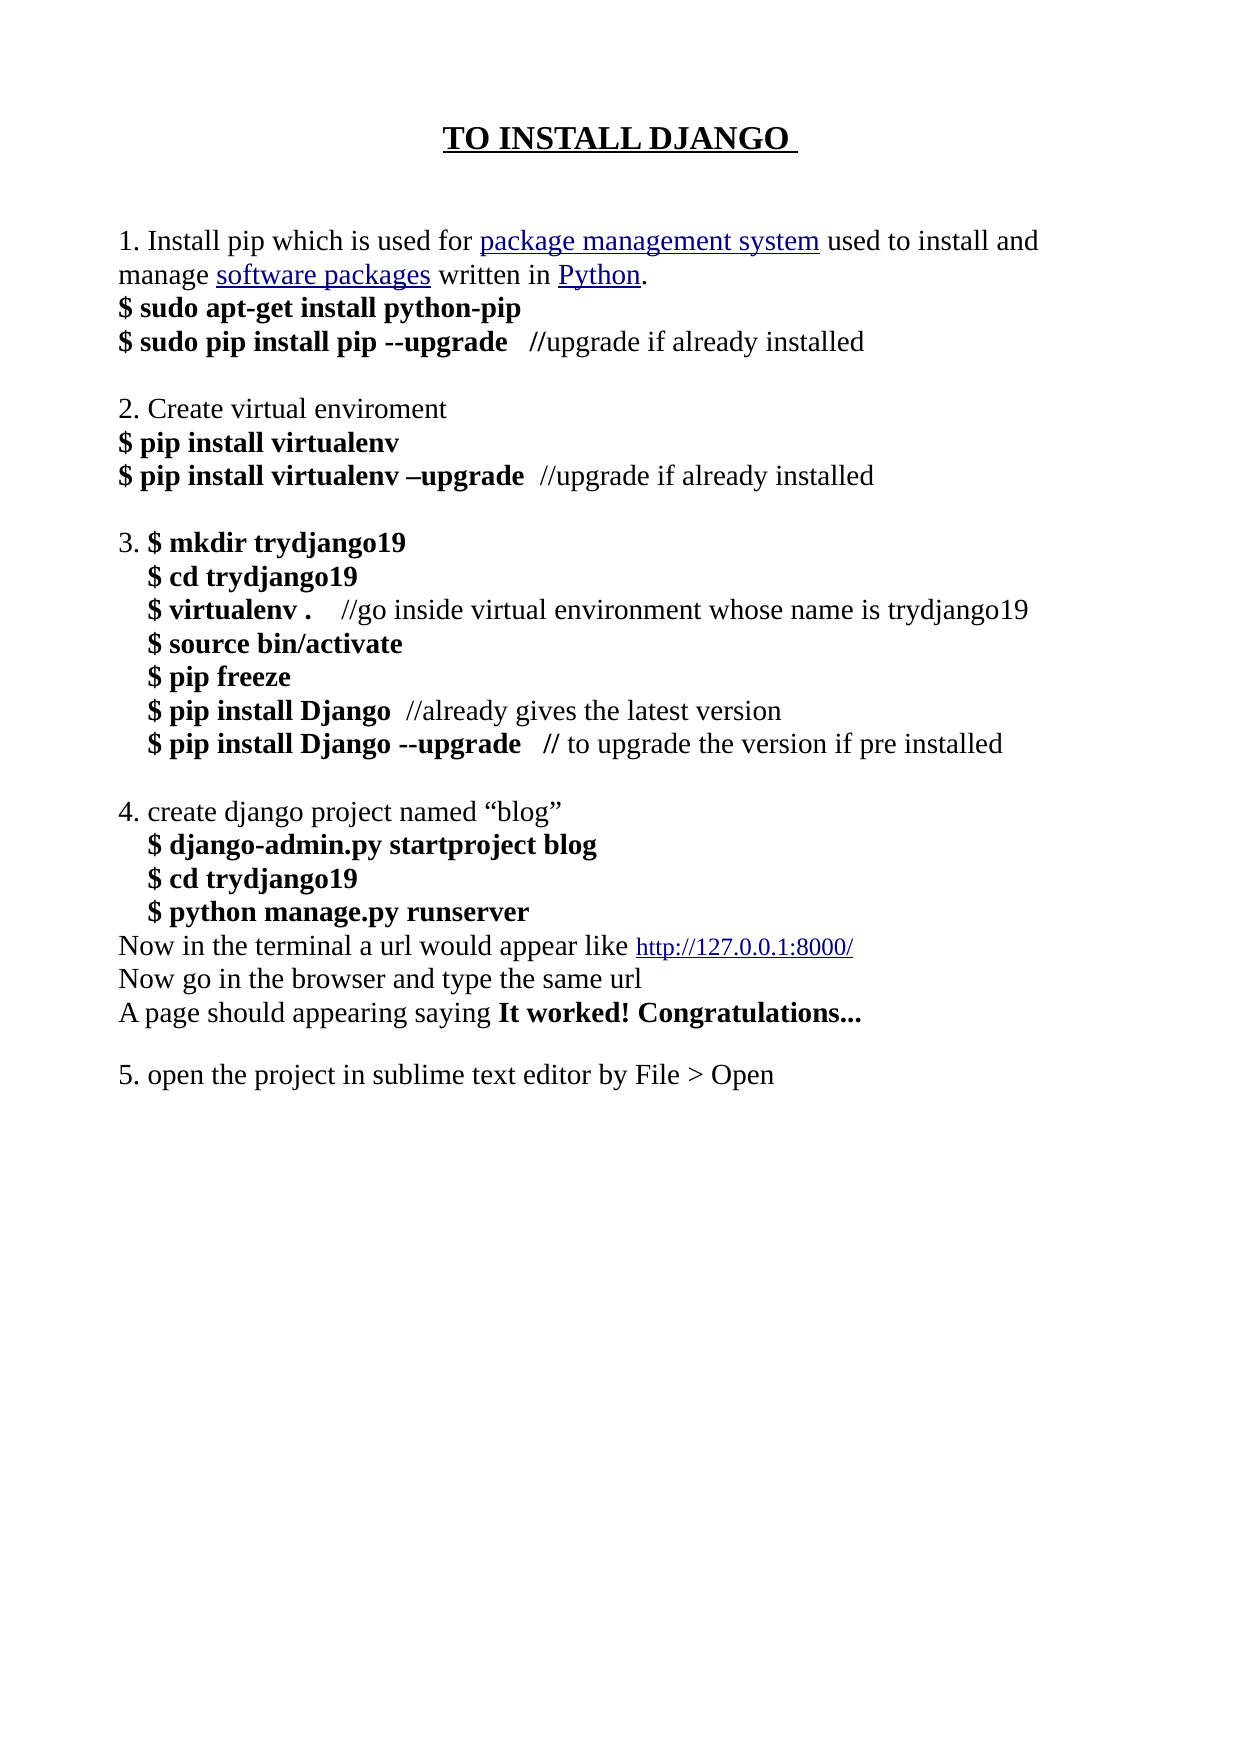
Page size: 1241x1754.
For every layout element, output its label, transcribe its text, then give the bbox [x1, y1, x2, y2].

text Now go in the browser and type the same url [118, 961, 1122, 995]
text $ sudo apt-get install python-pip [118, 291, 1122, 324]
text $ django-admin.py startproject blog [118, 827, 1122, 861]
text 3. $ mkdir trydjango19 [118, 525, 1122, 559]
text 5. open the project in sublime text editor by File > Open [118, 1057, 1122, 1091]
text $ python manage.py runserver [118, 894, 1122, 928]
text $ pip install virtualenv [118, 425, 1122, 458]
text $ pip freeze [118, 659, 1122, 693]
text $ pip install Django //already gives the latest version [118, 693, 1122, 727]
text Now in the terminal a url would appear like http://127.0.0.1:8000/ [118, 928, 1122, 961]
text $ cd trydjango19 [118, 559, 1122, 592]
text A page should appearing saying It worked! Congratulations... [118, 995, 1122, 1028]
text $ cd trydjango19 [118, 861, 1122, 894]
text 2. Create virtual enviroment [118, 391, 1122, 425]
text $ source bin/activate [118, 626, 1122, 659]
text $ pip install Django --upgrade // to upgrade the version if pre installed [118, 727, 1122, 760]
text 4. create django project named “blog” [118, 794, 1122, 827]
text $ sudo pip install pip --upgrade //upgrade if already installed [118, 324, 1122, 358]
text TO INSTALL DJANGO [118, 118, 1122, 156]
text $ pip install virtualenv –upgrade //upgrade if already installed [118, 458, 1122, 492]
text 1. Install pip which is used for package management system used to install and manage software packages written in Python. [118, 223, 1122, 291]
text $ virtualenv . //go inside virtual environment whose name is trydjango19 [118, 592, 1122, 626]
